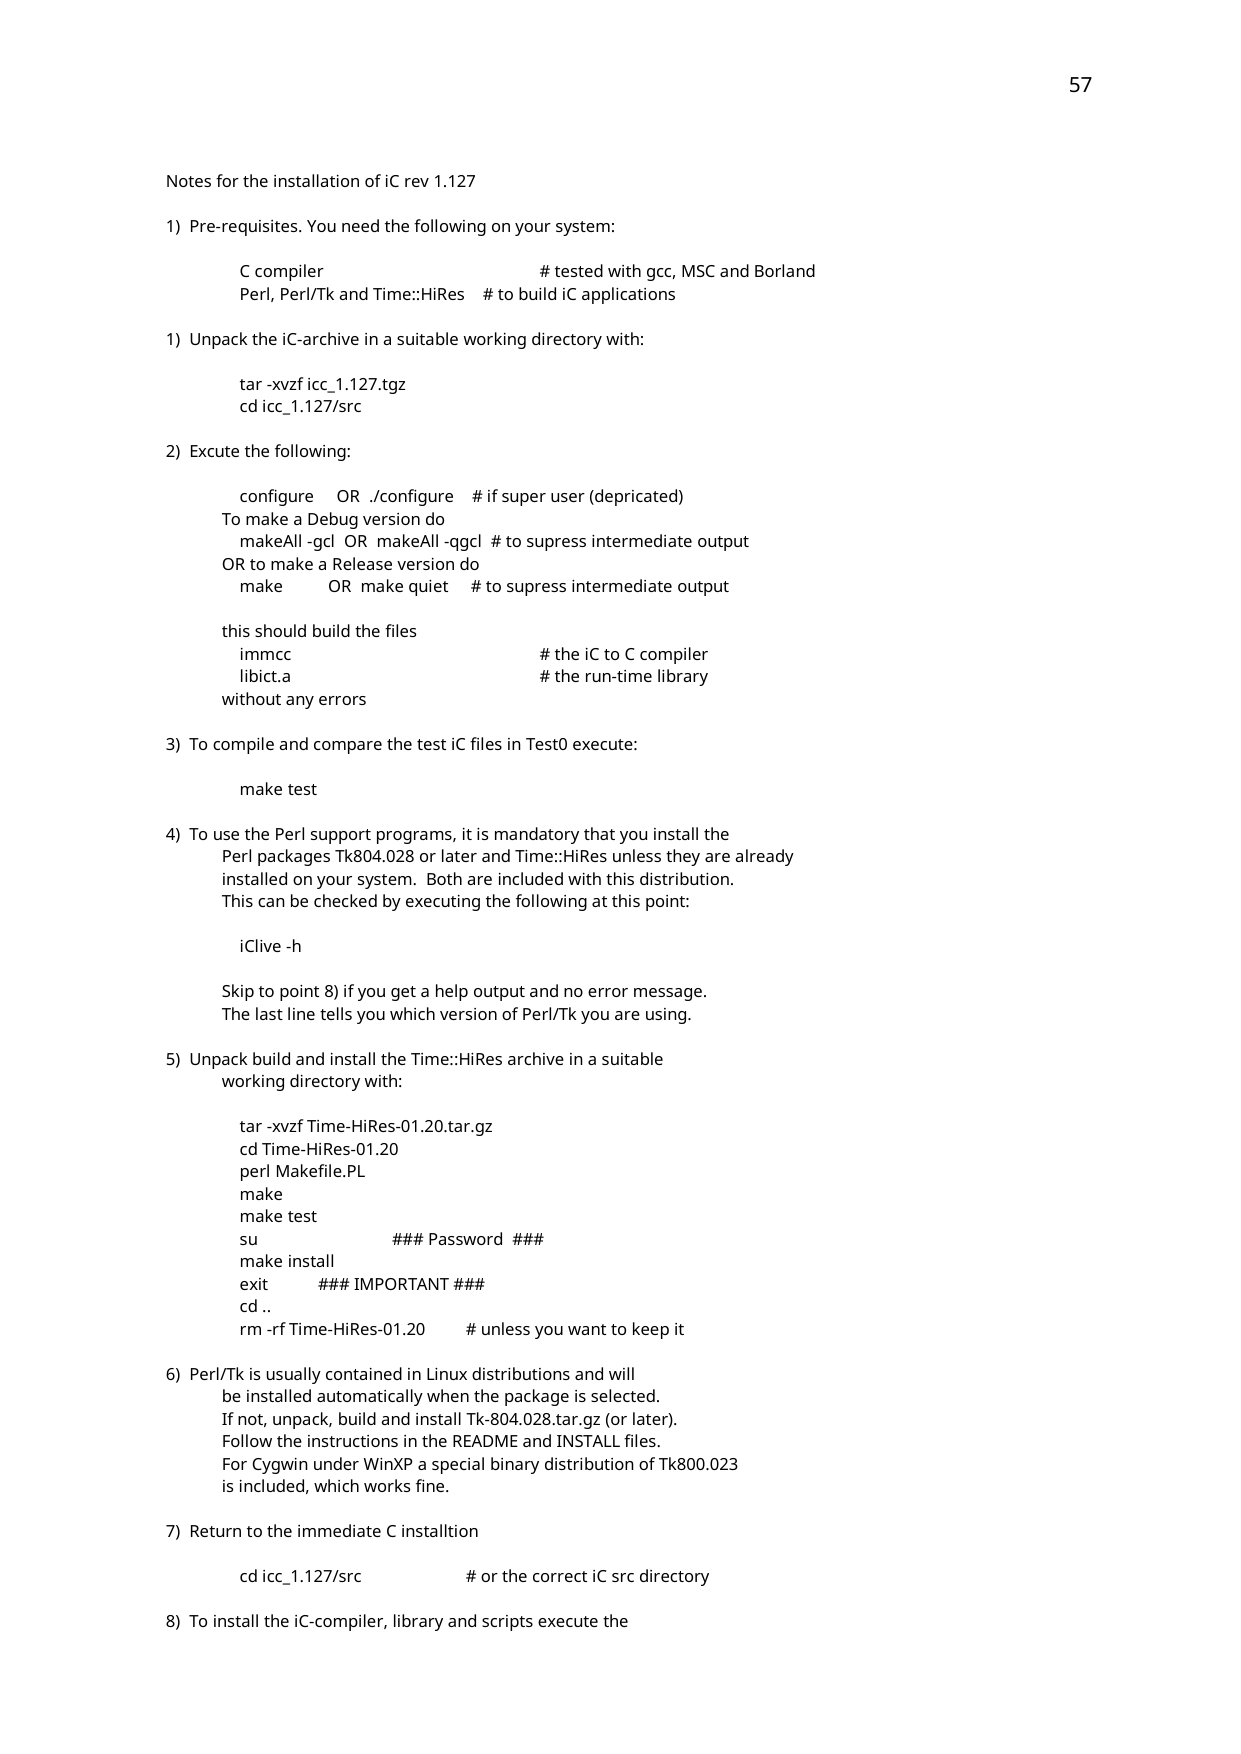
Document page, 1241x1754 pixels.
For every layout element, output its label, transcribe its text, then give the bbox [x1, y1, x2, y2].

text make [148, 1183, 1092, 1205]
text rm -rf Time-HiRes-01.20 # unless you want to keep it [148, 1318, 1092, 1340]
text make OR make quiet # to supress intermediate output [148, 575, 1092, 598]
text cd icc_1.127/src # or the correct iC src directory [148, 1565, 1092, 1588]
text Perl packages Tk804.028 or later and Time::HiRes unless they are already [148, 845, 1092, 868]
text libict.a # the run-time library [148, 665, 1092, 688]
text 5) Unpack build and install the Time::HiRes archive in a suitable [148, 1048, 1092, 1070]
text 8) To install the iC-compiler, library and scripts execute the [148, 1610, 1092, 1633]
text 6) Perl/Tk is usually contained in Linux distributions and will [148, 1363, 1092, 1385]
text 4) To use the Perl support programs, it is mandatory that you install the [148, 823, 1092, 845]
text For Cygwin under WinXP a special binary distribution of Tk800.023 [148, 1453, 1092, 1475]
text OR to make a Release version do [148, 553, 1092, 575]
text 1) Unpack the iC-archive in a suitable working directory with: [148, 328, 1092, 350]
text Notes for the installation of iC rev 1.127 [148, 170, 1092, 193]
text immcc # the iC to C compiler [148, 643, 1092, 665]
text iClive -h [148, 935, 1092, 958]
text be installed automatically when the package is selected. [148, 1385, 1092, 1408]
text make install [148, 1250, 1092, 1273]
text 3) To compile and compare the test iC files in Test0 execute: [148, 733, 1092, 755]
text installed on your system. Both are included with this distribution. [148, 868, 1092, 890]
text To make a Debug version do [148, 508, 1092, 530]
text tar -xvzf icc_1.127.tgz [148, 373, 1092, 395]
text The last line tells you which version of Perl/Tk you are using. [148, 1003, 1092, 1025]
text make test [148, 778, 1092, 800]
text cd icc_1.127/src [148, 395, 1092, 418]
text this should build the files [148, 620, 1092, 643]
text without any errors [148, 688, 1092, 710]
text cd Time-HiRes-01.20 [148, 1138, 1092, 1160]
text exit ### IMPORTANT ### [148, 1273, 1092, 1295]
text tar -xvzf Time-HiRes-01.20.tar.gz [148, 1115, 1092, 1138]
text Perl, Perl/Tk and Time::HiRes # to build iC applications [148, 283, 1092, 305]
text This can be checked by executing the following at this point: [148, 890, 1092, 913]
text Skip to point 8) if you get a help output and no error message. [148, 980, 1092, 1003]
text 1) Pre-requisites. You need the following on your system: [148, 215, 1092, 238]
text su ### Password ### [148, 1228, 1092, 1250]
text makeAll -gcl OR makeAll -qgcl # to supress intermediate output [148, 530, 1092, 553]
text configure OR ./configure # if super user (depricated) [148, 485, 1092, 508]
text If not, unpack, build and install Tk-804.028.tar.gz (or later). [148, 1408, 1092, 1430]
text cd .. [148, 1295, 1092, 1318]
text perl Makefile.PL [148, 1160, 1092, 1183]
text Follow the instructions in the README and INSTALL files. [148, 1430, 1092, 1453]
text 7) Return to the immediate C installtion [148, 1520, 1092, 1543]
text working directory with: [148, 1070, 1092, 1093]
text C compiler # tested with gcc, MSC and Borland [148, 260, 1092, 283]
text is included, which works fine. [148, 1475, 1092, 1498]
text make test [148, 1205, 1092, 1228]
text 2) Excute the following: [148, 440, 1092, 463]
